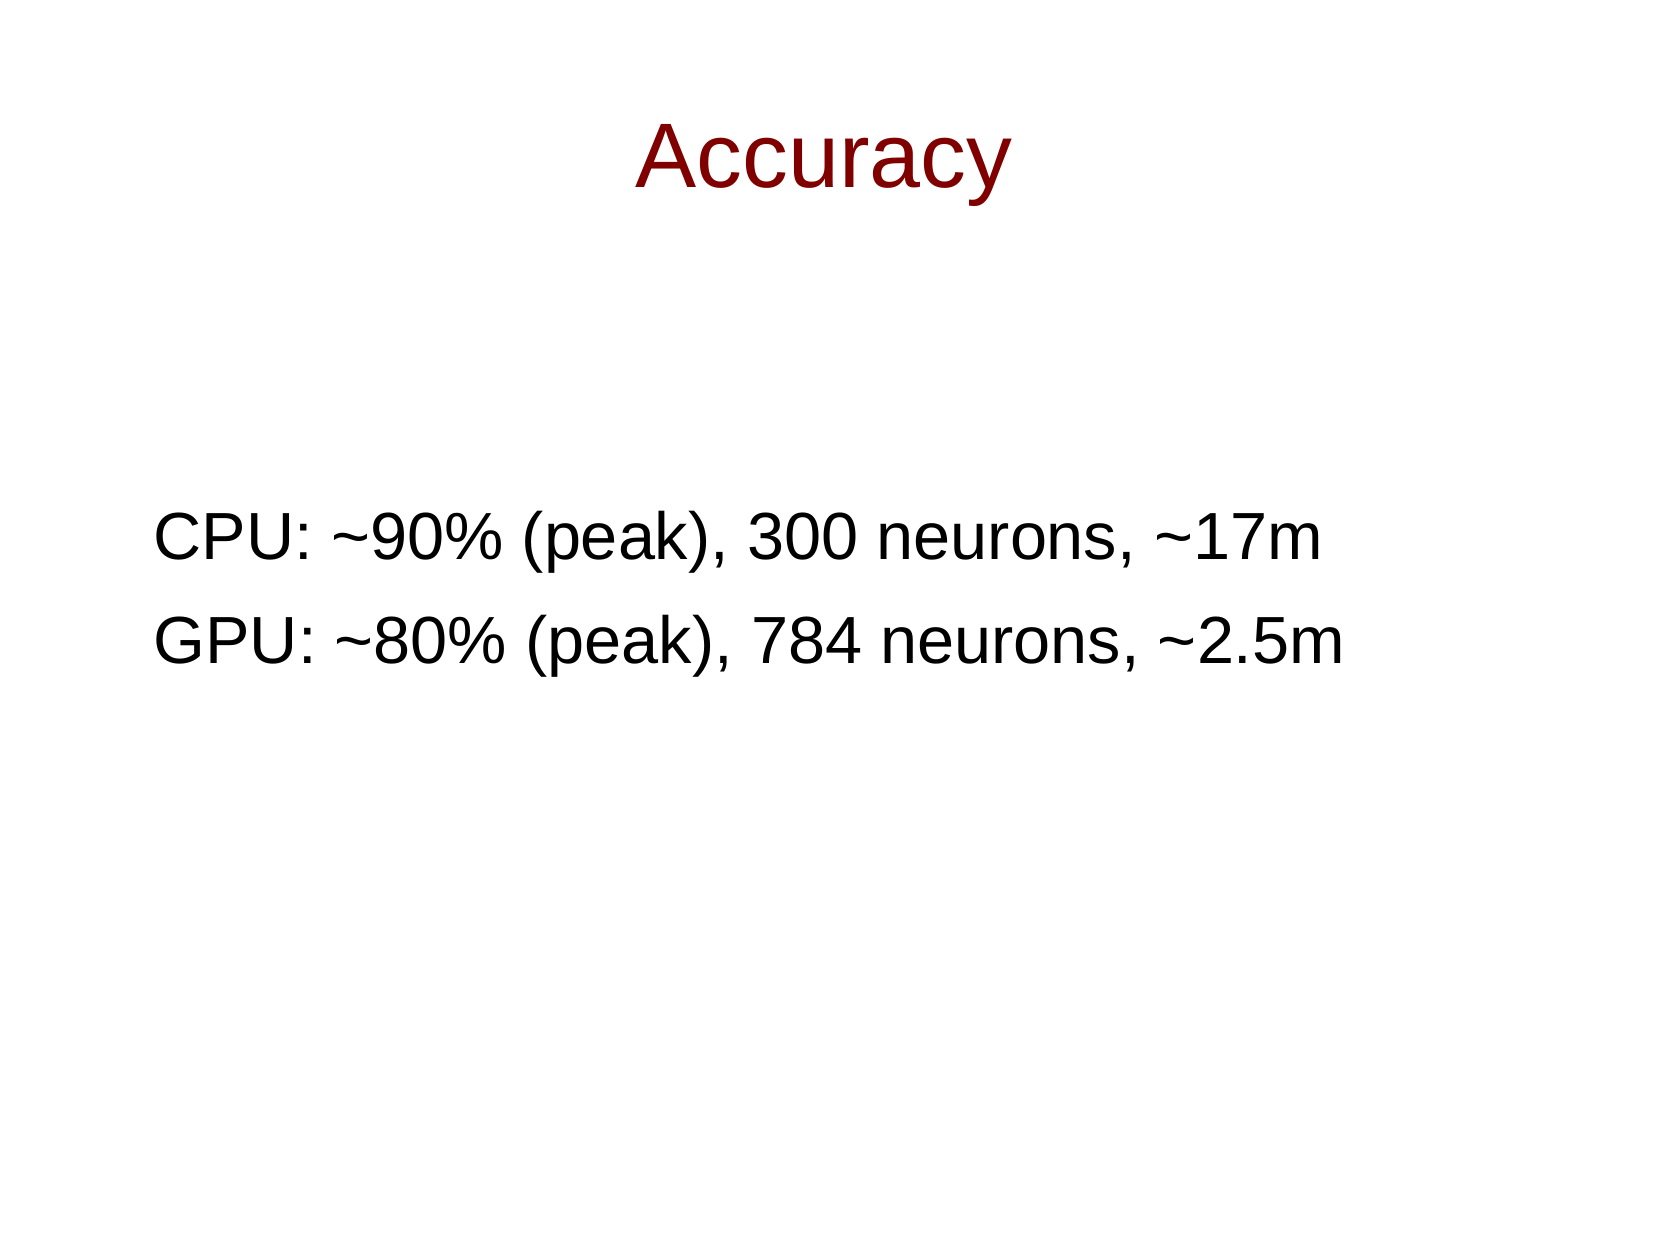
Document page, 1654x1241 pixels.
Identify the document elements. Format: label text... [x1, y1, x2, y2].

title Accuracy [80, 52, 1569, 260]
list CPU: ~90% (peak), 300 neurons, ~17m GPU: ~80% (peak), 784 neurons, ~2.5m [82, 290, 1571, 1010]
